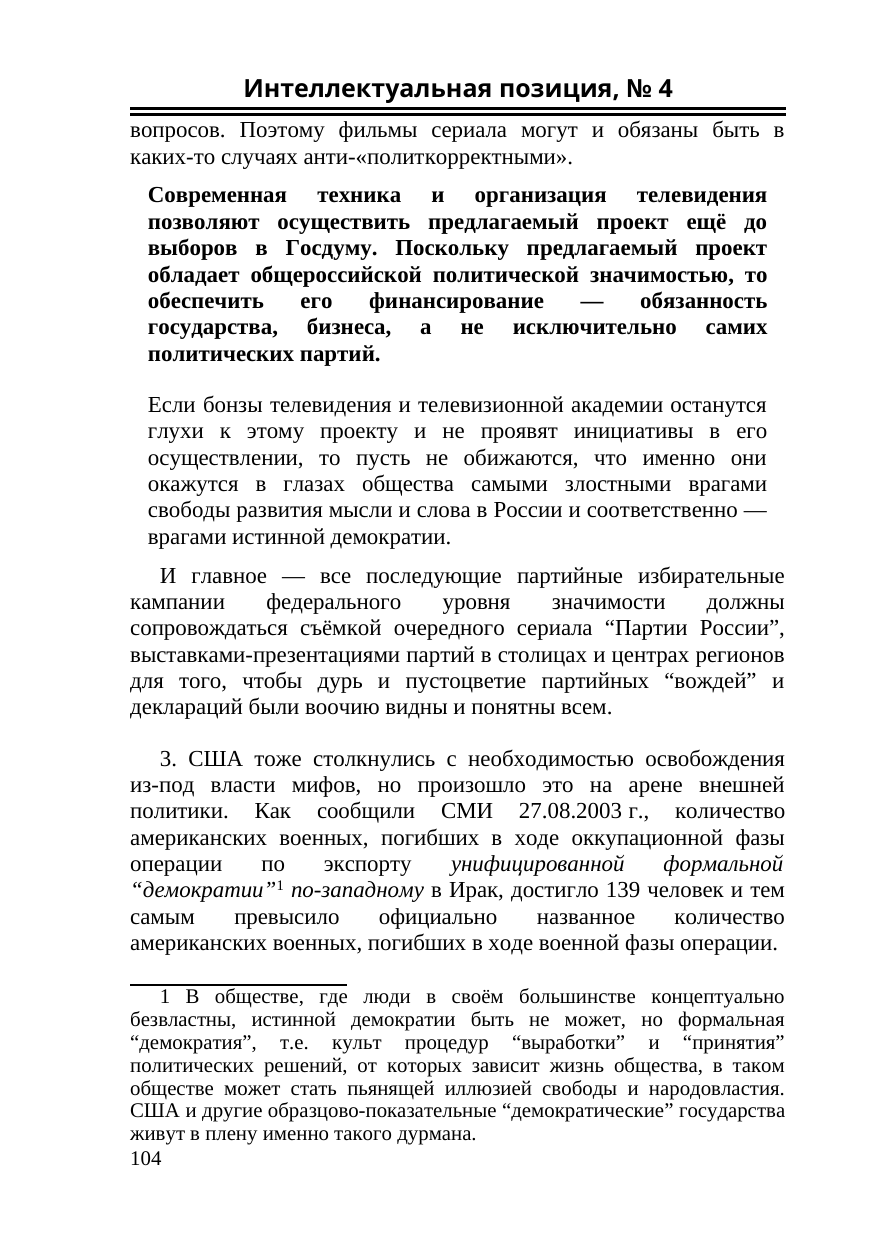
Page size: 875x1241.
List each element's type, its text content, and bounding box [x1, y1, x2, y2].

text вопросов. Поэтому фильмы сериала могут и обязаны быть в каких-то случаях анти-«полит­кор­ректными». [130, 116, 786, 169]
text Современная техника и организация телевидения позволяют осуществить предлагаемый проект ещё до выборов в Госдуму. Поскольку предлагаемый проект обладает общероссийской политической значимостью, то обеспечить его финансирование — обязанность государства, бизнеса, а не исключительно самих политических партий. [148, 182, 768, 366]
text И главное — все последующие партийные избирательные кампании федерального уровня значимости должны сопровождаться съёмкой очередного сериала “Партии России”, выставками-презентациями партий в столицах и центрах регионов для того, чтобы дурь и пустоцветие партийных “вождей” и деклараций были воочию видны и понятны всем. [130, 562, 786, 720]
text В обществе, где люди в своём большинстве концептуально безвластны, истинной демократии быть не может, но формальная “демократия”, т.е. культ процедур “выработки” и “принятия” политических решений, от которых зависит жизнь общества, в таком обществе может стать пьянящей иллюзией свободы и народовластия. США и другие образцово-показательные “демократические” государства живут в плену именно такого дурмана. [130, 985, 786, 1145]
text Если бонзы телевидения и телевизионной академии останутся глухи к этому проекту и не проявят инициативы в его осуществлении, то пусть не обижаются, что именно они окажутся в глазах общества самыми злостными врагами свободы развития мысли и слова в России и соответственно — врагами истинной демократии. [148, 391, 768, 549]
text 3. США тоже столкнулись с необходимостью освобождения из-под власти мифов, но произошло это на арене внешней политики. Как сообщили СМИ 27.08.2003 г., количество американских военных, погибших в ходе оккупационной фазы операции по экспорту унифицированной формальной “демократии” по-запад­ному в Ирак, достигло 139 человек и тем самым превысило официально названное количество американских военных, погибших в ходе военной фазы операции. [130, 745, 786, 956]
